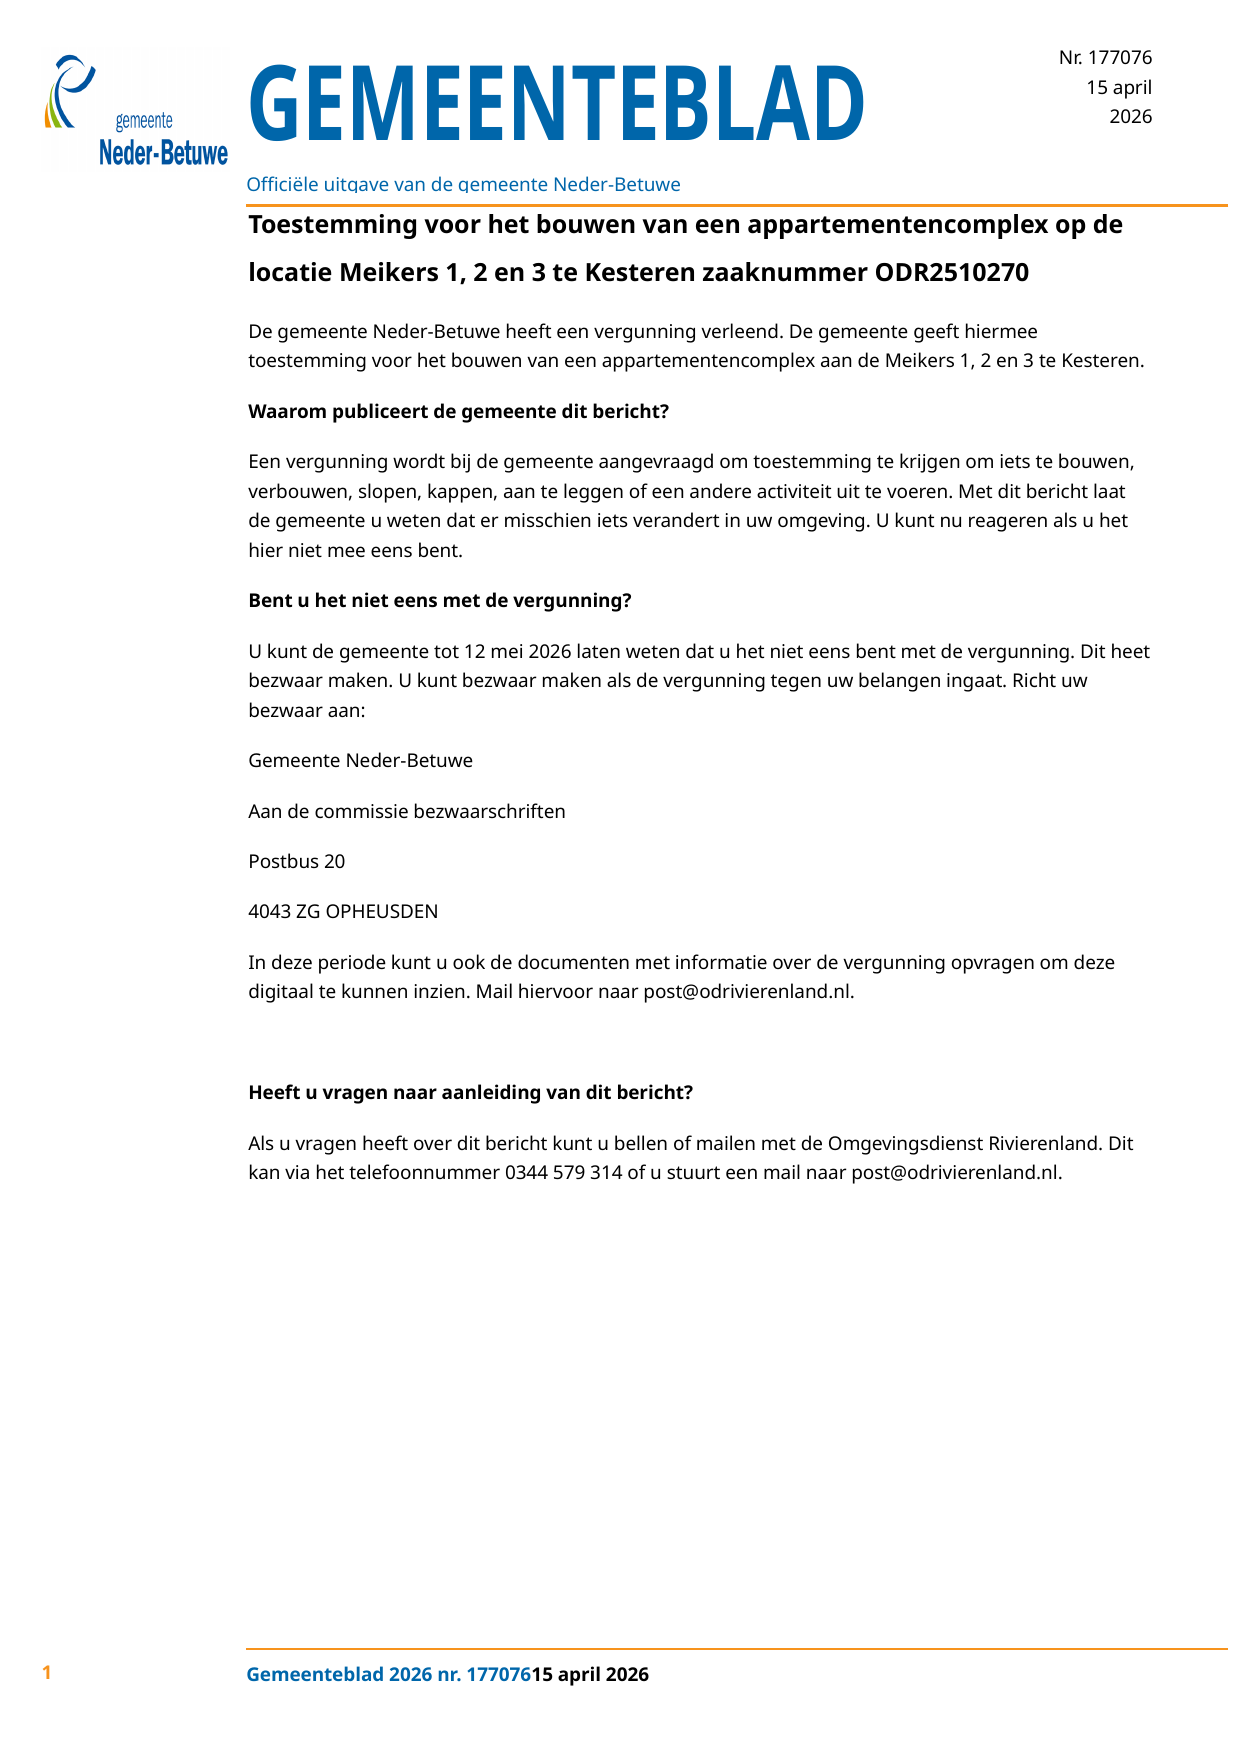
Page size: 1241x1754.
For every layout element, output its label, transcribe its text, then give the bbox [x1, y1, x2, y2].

text Waarom publiceert de gemeente dit bericht? [248, 398, 1152, 424]
text 4043 ZG OPHEUSDEN [248, 899, 1152, 924]
text Bent u het niet eens met de vergunning? [248, 587, 1152, 613]
text Gemeente Neder-Betuwe [248, 747, 1152, 773]
text Postbus 20 [248, 848, 1152, 874]
text In deze periode kunt u ook de documenten met informatie over de vergunning opvragen om deze digitaal te kunnen inzien. Mail hiervoor naar post@odrivierenland.nl. [248, 949, 1152, 1004]
text U kunt de gemeente tot 12 mei 2026 laten weten dat u het niet eens bent met de vergunning. Dit heet bezwaar maken. U kunt bezwaar maken als de vergunning tegen uw belangen ingaat. Richt uw bezwaar aan: [248, 638, 1152, 723]
picture [41, 47, 231, 172]
text Heeft u vragen naar aanleiding van dit bericht? [248, 1079, 1152, 1105]
text Als u vragen heeft over dit bericht kunt u bellen of mailen met de Omgevingsdienst Rivierenland. Dit kan via het telefoonnummer 0344 579 314 of u stuurt een mail naar post@odrivierenland.nl. [248, 1130, 1152, 1185]
text Een vergunning wordt bij de gemeente aangevraagd om toestemming te krijgen om iets te bouwen, verbouwen, slopen, kappen, aan te leggen of een andere activiteit uit te voeren. Met dit bericht laat de gemeente u weten dat er misschien iets verandert in uw omgeving. U kunt nu reageren als u het hier niet mee eens bent. [248, 448, 1152, 563]
text Toestemming voor het bouwen van een appartementencomplex op de locatie Meikers 1, 2 en 3 te Kesteren zaaknummer ODR2510270 [248, 207, 1152, 288]
text Aan de commissie bezwaarschriften [248, 798, 1152, 824]
text De gemeente Neder-Betuwe heeft een vergunning verleend. De gemeente geeft hiermee toestemming voor het bouwen van een appartementencomplex aan de Meikers 1, 2 en 3 te Kesteren. [248, 318, 1152, 373]
